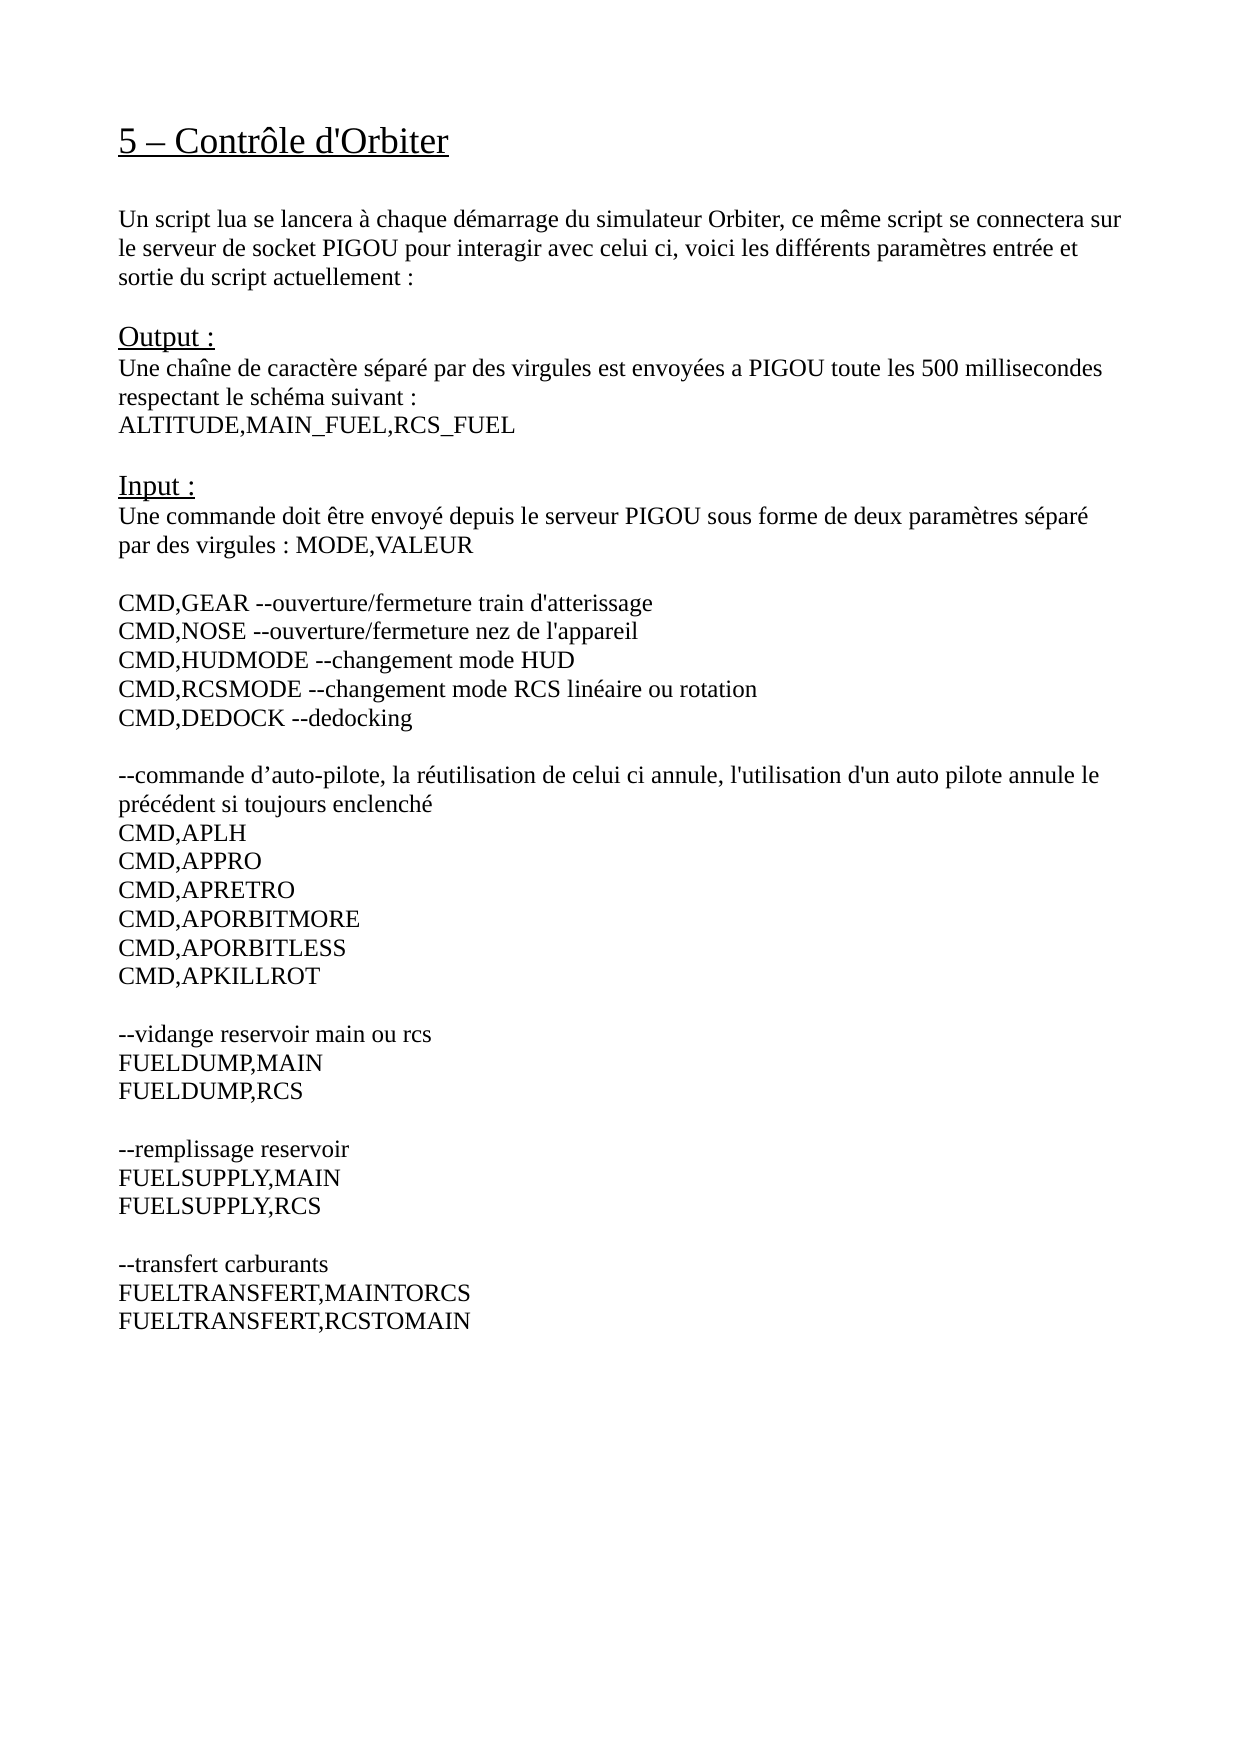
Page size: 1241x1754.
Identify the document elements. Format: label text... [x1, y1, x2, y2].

text --vidange reservoir main ou rcs [118, 1019, 1122, 1048]
text Un script lua se lancera à chaque démarrage du simulateur Orbiter, ce même script se connectera sur le serveur de socket PIGOU pour interagir avec celui ci, voici les différents paramètres entrée et sortie du script actuellement : [118, 204, 1122, 291]
text CMD,DEDOCK --dedocking [118, 703, 1122, 731]
text CMD,HUDMODE --changement mode HUD [118, 645, 1122, 674]
text Une chaîne de caractère séparé par des virgules est envoyées a PIGOU toute les 500 millisecondes respectant le schéma suivant : [118, 353, 1122, 410]
text FUELDUMP,MAIN [118, 1048, 1122, 1076]
text CMD,APORBITMORE [118, 904, 1122, 933]
text FUELTRANSFERT,RCSTOMAIN [118, 1306, 1122, 1335]
text Input : [118, 468, 1122, 501]
text CMD,GEAR --ouverture/fermeture train d'atterissage [118, 588, 1122, 616]
text CMD,RCSMODE --changement mode RCS linéaire ou rotation [118, 674, 1122, 703]
text 5 – Contrôle d'Orbiter [118, 118, 1122, 161]
text CMD,APPRO [118, 846, 1122, 875]
text ALTITUDE,MAIN_FUEL,RCS_FUEL [118, 410, 1122, 439]
text CMD,APKILLROT [118, 961, 1122, 990]
text FUELSUPPLY,RCS [118, 1191, 1122, 1220]
text Output : [118, 319, 1122, 353]
text CMD,APRETRO [118, 875, 1122, 904]
text FUELDUMP,RCS [118, 1076, 1122, 1105]
text --commande d’auto-pilote, la réutilisation de celui ci annule, l'utilisation d'un auto pilote annule le précédent si toujours enclenché [118, 760, 1122, 818]
text --remplissage reservoir [118, 1134, 1122, 1163]
text Une commande doit être envoyé depuis le serveur PIGOU sous forme de deux paramètres séparé par des virgules : MODE,VALEUR [118, 501, 1122, 559]
text CMD,NOSE --ouverture/fermeture nez de l'appareil [118, 616, 1122, 645]
text FUELTRANSFERT,MAINTORCS [118, 1278, 1122, 1306]
text CMD,APORBITLESS [118, 933, 1122, 961]
text FUELSUPPLY,MAIN [118, 1163, 1122, 1191]
text CMD,APLH [118, 818, 1122, 846]
text --transfert carburants [118, 1249, 1122, 1278]
